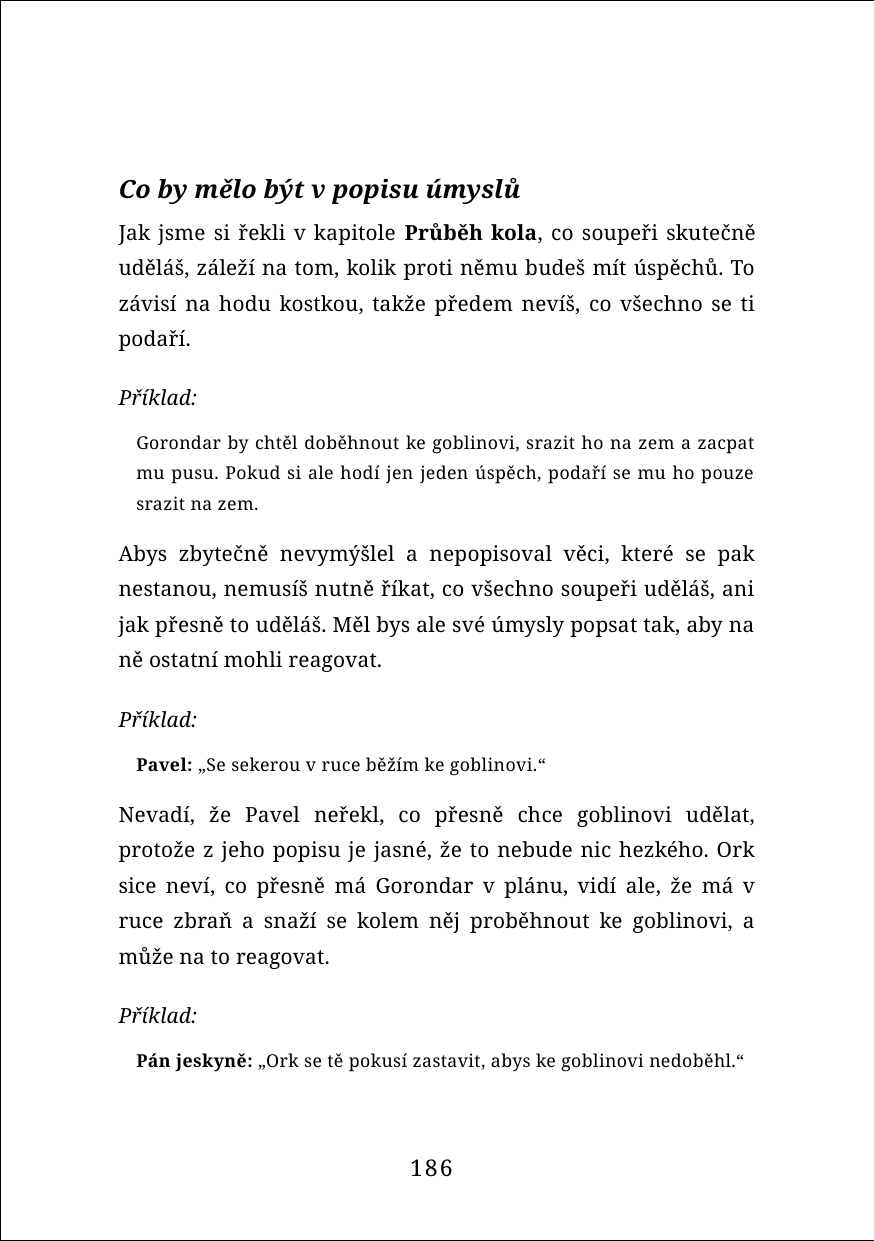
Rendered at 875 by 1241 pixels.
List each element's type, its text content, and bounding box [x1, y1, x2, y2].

text Příklad: [118, 705, 756, 733]
subtitle Co by mělo být v popisu úmyslů [118, 172, 756, 206]
text Jak jsme si řekli v kapitole Průběh kola, co soupeři skutečně uděláš, záleží na tom, kolik proti němu budeš mít úspěchů. To závisí na hodu kostkou, takže předem nevíš, co všechno se ti podaří. [118, 218, 756, 353]
text Nevadí, že Pavel neřekl, co přesně chce goblinovi udělat, protože z jeho popisu je jasné, že to nebude nic hezkého. Ork sice neví, co přesně má Gorondar v plánu, vidí ale, že má v ruce zbraň a snaží se kolem něj proběhnout ke goblinovi, a může na to reagovat. [118, 800, 756, 970]
text Abys zbytečně nevymýšlel a nepopisoval věci, které se pak nestanou, nemusíš nutně říkat, co všechno soupeři uděláš, ani jak přesně to uděláš. Měl bys ale své úmysly popsat tak, aby na ně ostatní mohli reagovat. [118, 539, 756, 674]
text Pán jeskyně: „Ork se tě pokusí zastavit, abys ke goblinovi nedoběhl.“ [136, 1048, 756, 1073]
text Příklad: [118, 383, 756, 412]
text Pavel: „Se sekerou v ruce běžím ke goblinovi.“ [136, 752, 756, 776]
text Příklad: [118, 1001, 756, 1029]
text Gorondar by chtěl doběhnout ke goblinovi, srazit ho na zem a zacpat mu pusu. Pokud si ale hodí jen jeden úspěch, podaří se mu ho pouze srazit na zem. [136, 431, 756, 515]
